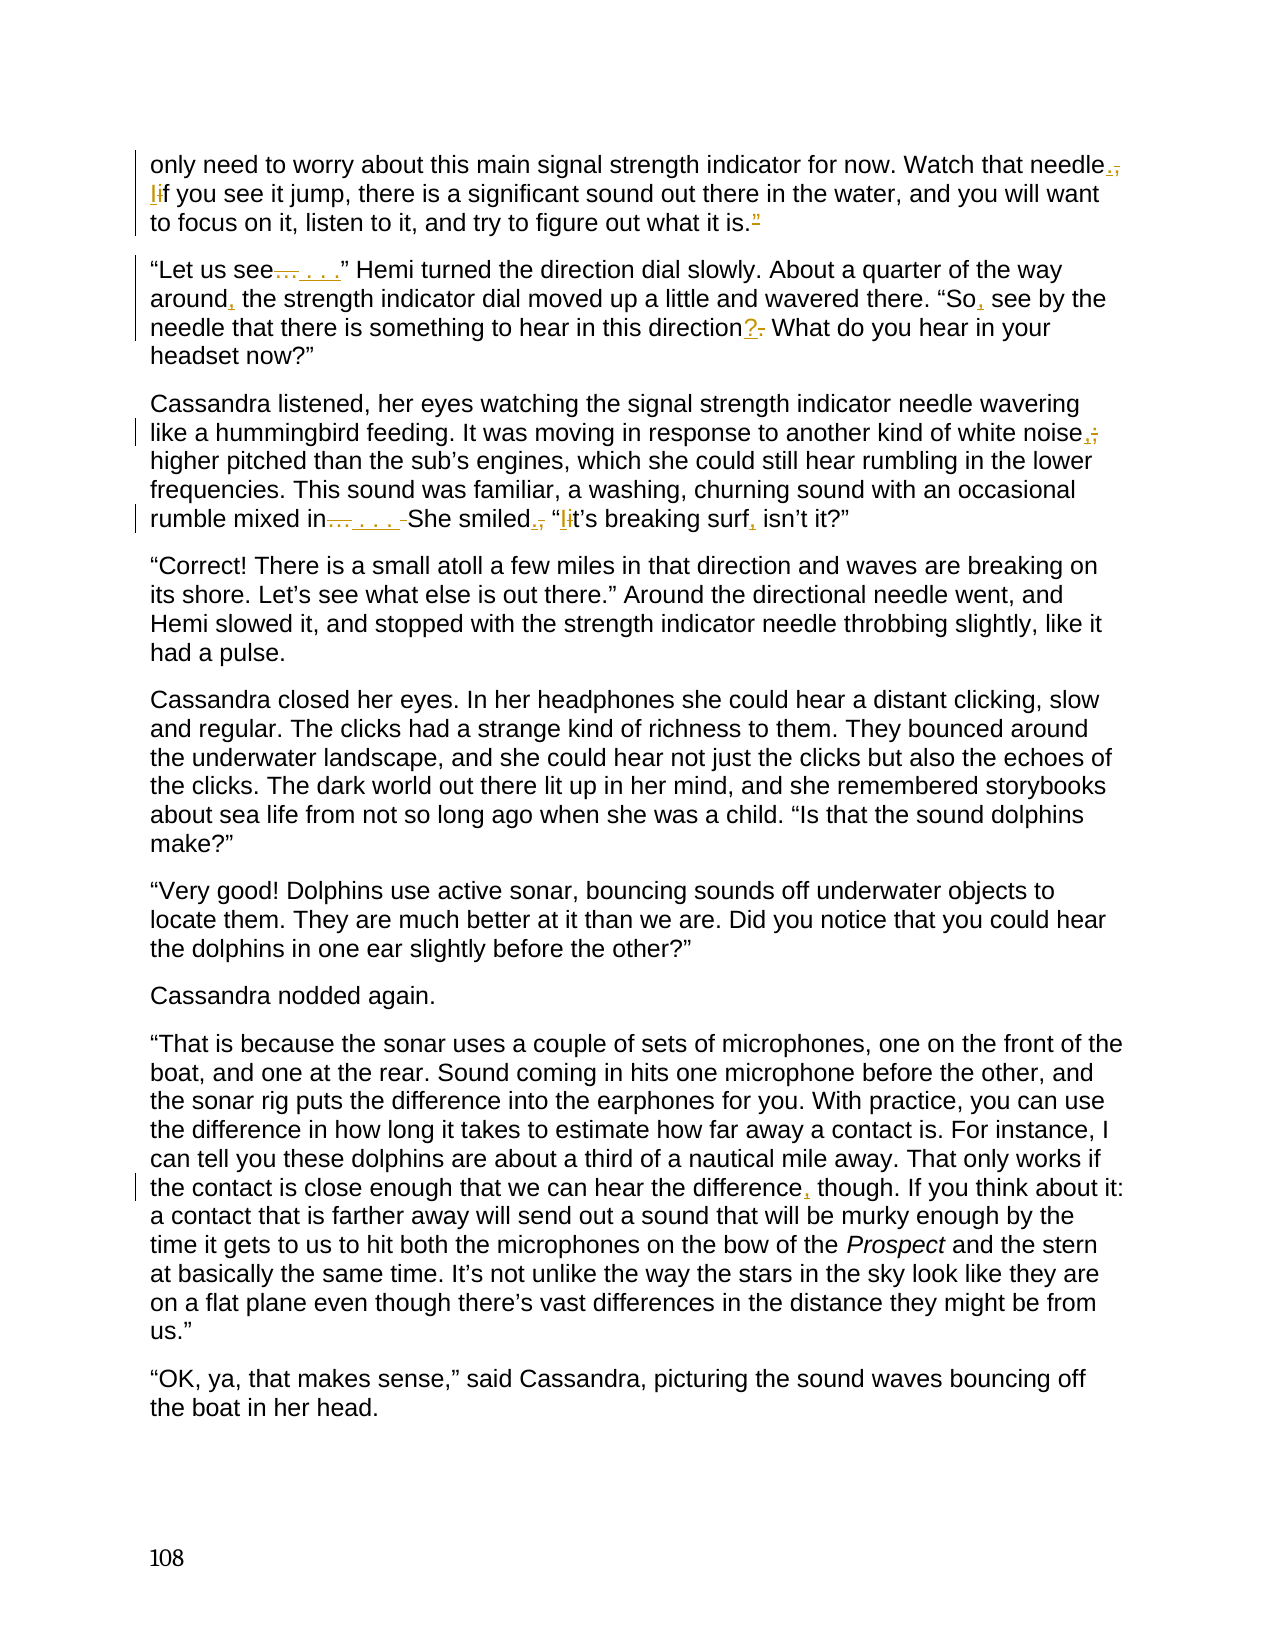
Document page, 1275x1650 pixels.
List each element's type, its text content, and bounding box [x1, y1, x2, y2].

text Cassandra listened, her eyes watching the signal strength indicator needle wavering like a hummingbird feeding. It was moving in response to another kind of white noise, higher pitched than the sub’s engines, which she could still hear rumbling in the lower frequencies. This sound was familiar, a washing, churning sound with an occasional rumble mixed in . . . She smiled. “It’s breaking surf, isn’t it?” [150, 389, 1125, 532]
text Cassandra closed her eyes. In her headphones she could hear a distant clicking, slow and regular. The clicks had a strange kind of richness to them. They bounced around the underwater landscape, and she could hear not just the clicks but also the echoes of the clicks. The dark world out there lit up in her mind, and she remembered storybooks about sea life from not so long ago when she was a child. “Is that the sound dolphins make?” [150, 685, 1125, 857]
text only need to worry about this main signal strength indicator for now. Watch that needle. If you see it jump, there is a significant sound out there in the water, and you will want to focus on it, listen to it, and try to figure out what it is. [150, 150, 1125, 236]
text “Let us see . . .” Hemi turned the direction dial slowly. About a quarter of the way around, the strength indicator dial moved up a little and wavered there. “So, see by the needle that there is something to hear in this direction? What do you hear in your headset now?” [150, 255, 1125, 370]
text “That is because the sonar uses a couple of sets of microphones, one on the front of the boat, and one at the rear. Sound coming in hits one microphone before the other, and the sonar rig puts the difference into the earphones for you. With practice, you can use the difference in how long it takes to estimate how far away a contact is. For instance, I can tell you these dolphins are about a third of a nautical mile away. That only works if the contact is close enough that we can hear the difference, though. If you think about it: a contact that is farther away will send out a sound that will be murky enough by the time it gets to us to hit both the microphones on the bow of the Prospect and the stern at basically the same time. It’s not unlike the way the stars in the sky look like they are on a flat plane even though there’s vast differences in the distance they might be from us.” [150, 1029, 1125, 1345]
text “Very good! Dolphins use active sonar, bouncing sounds off underwater objects to locate them. They are much better at it than we are. Did you notice that you could hear the dolphins in one ear slightly before the other?” [150, 876, 1125, 962]
text Cassandra nodded again. [150, 981, 1125, 1010]
text “Correct! There is a small atoll a few miles in that direction and waves are breaking on its shore. Let’s see what else is out there.” Around the directional needle went, and Hemi slowed it, and stopped with the strength indicator needle throbbing slightly, like it had a pulse. [150, 551, 1125, 666]
text “OK, ya, that makes sense,” said Cassandra, picturing the sound waves bouncing off the boat in her head. [150, 1364, 1125, 1421]
